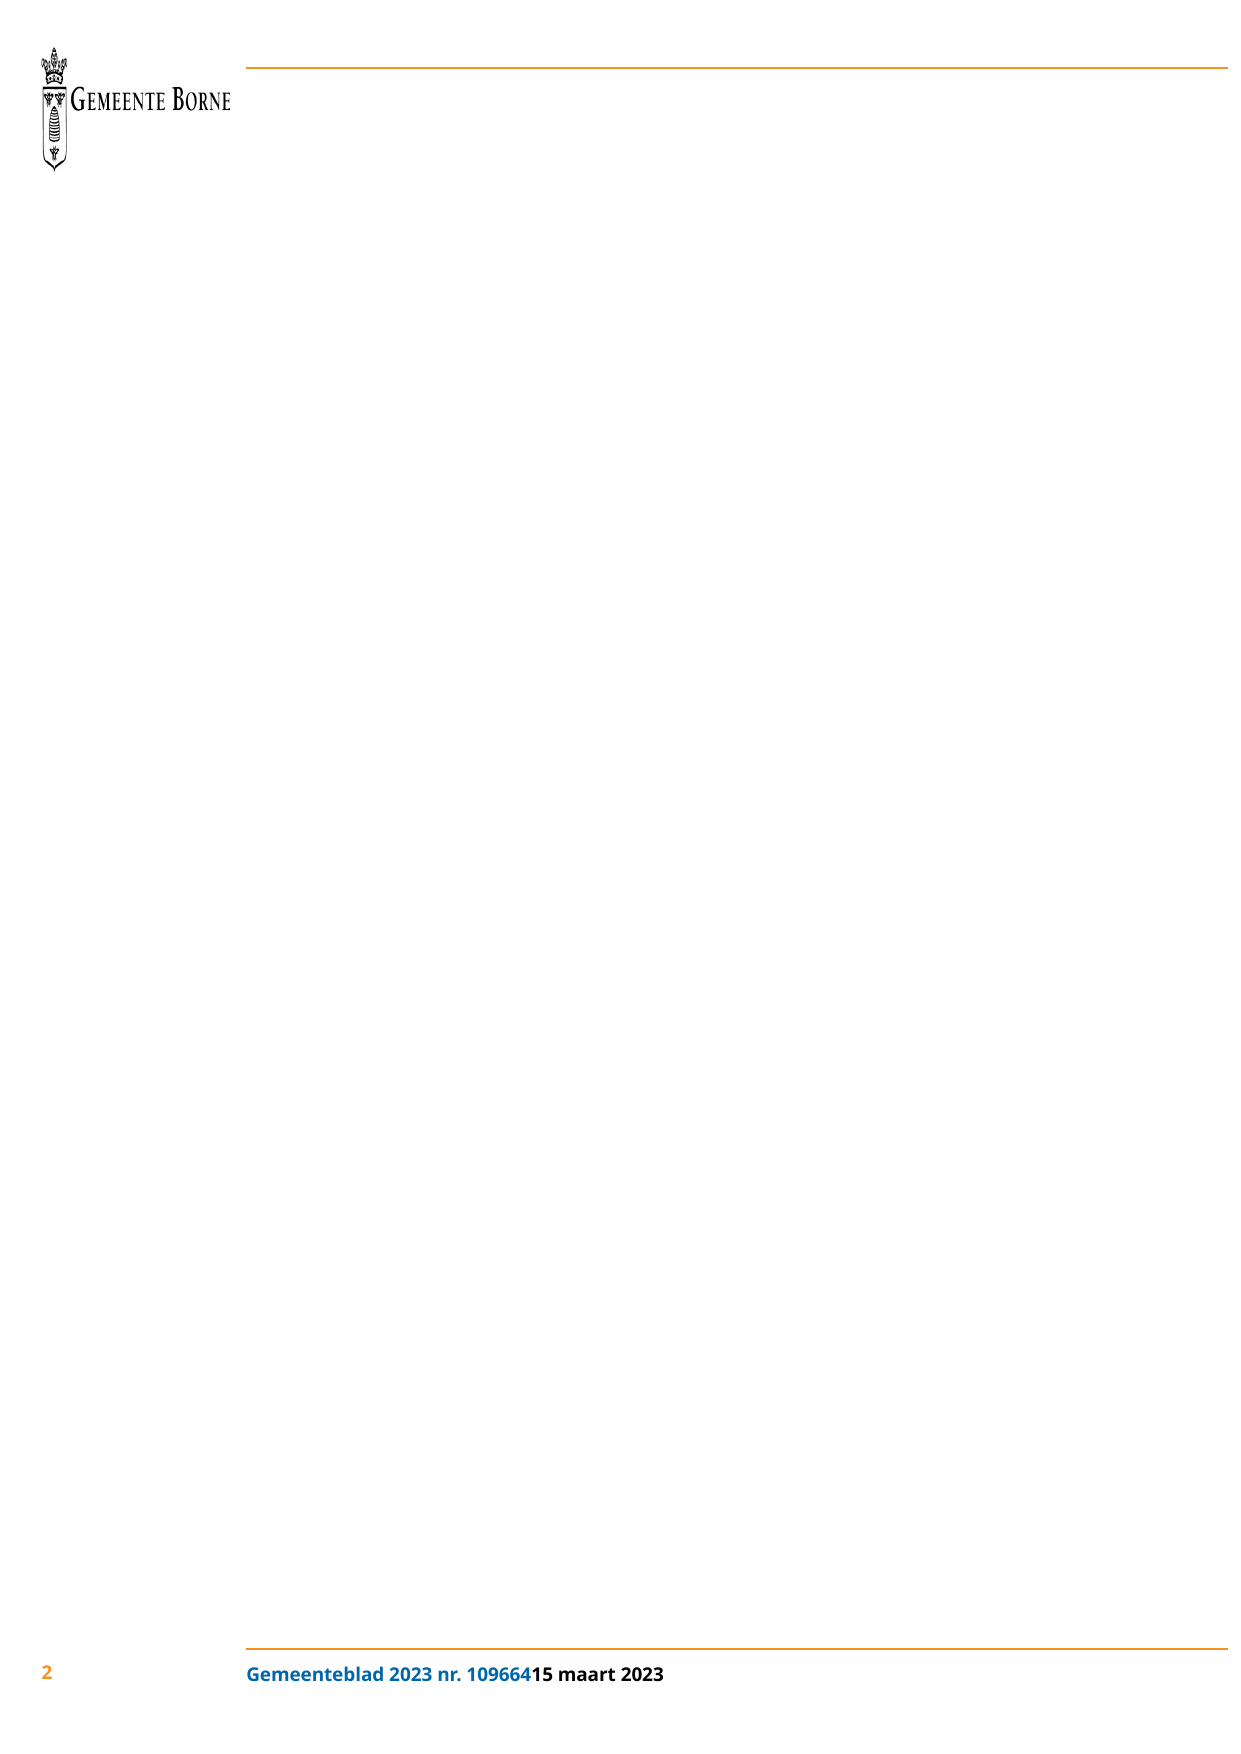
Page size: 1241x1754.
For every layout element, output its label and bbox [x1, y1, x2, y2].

picture [41, 47, 231, 172]
